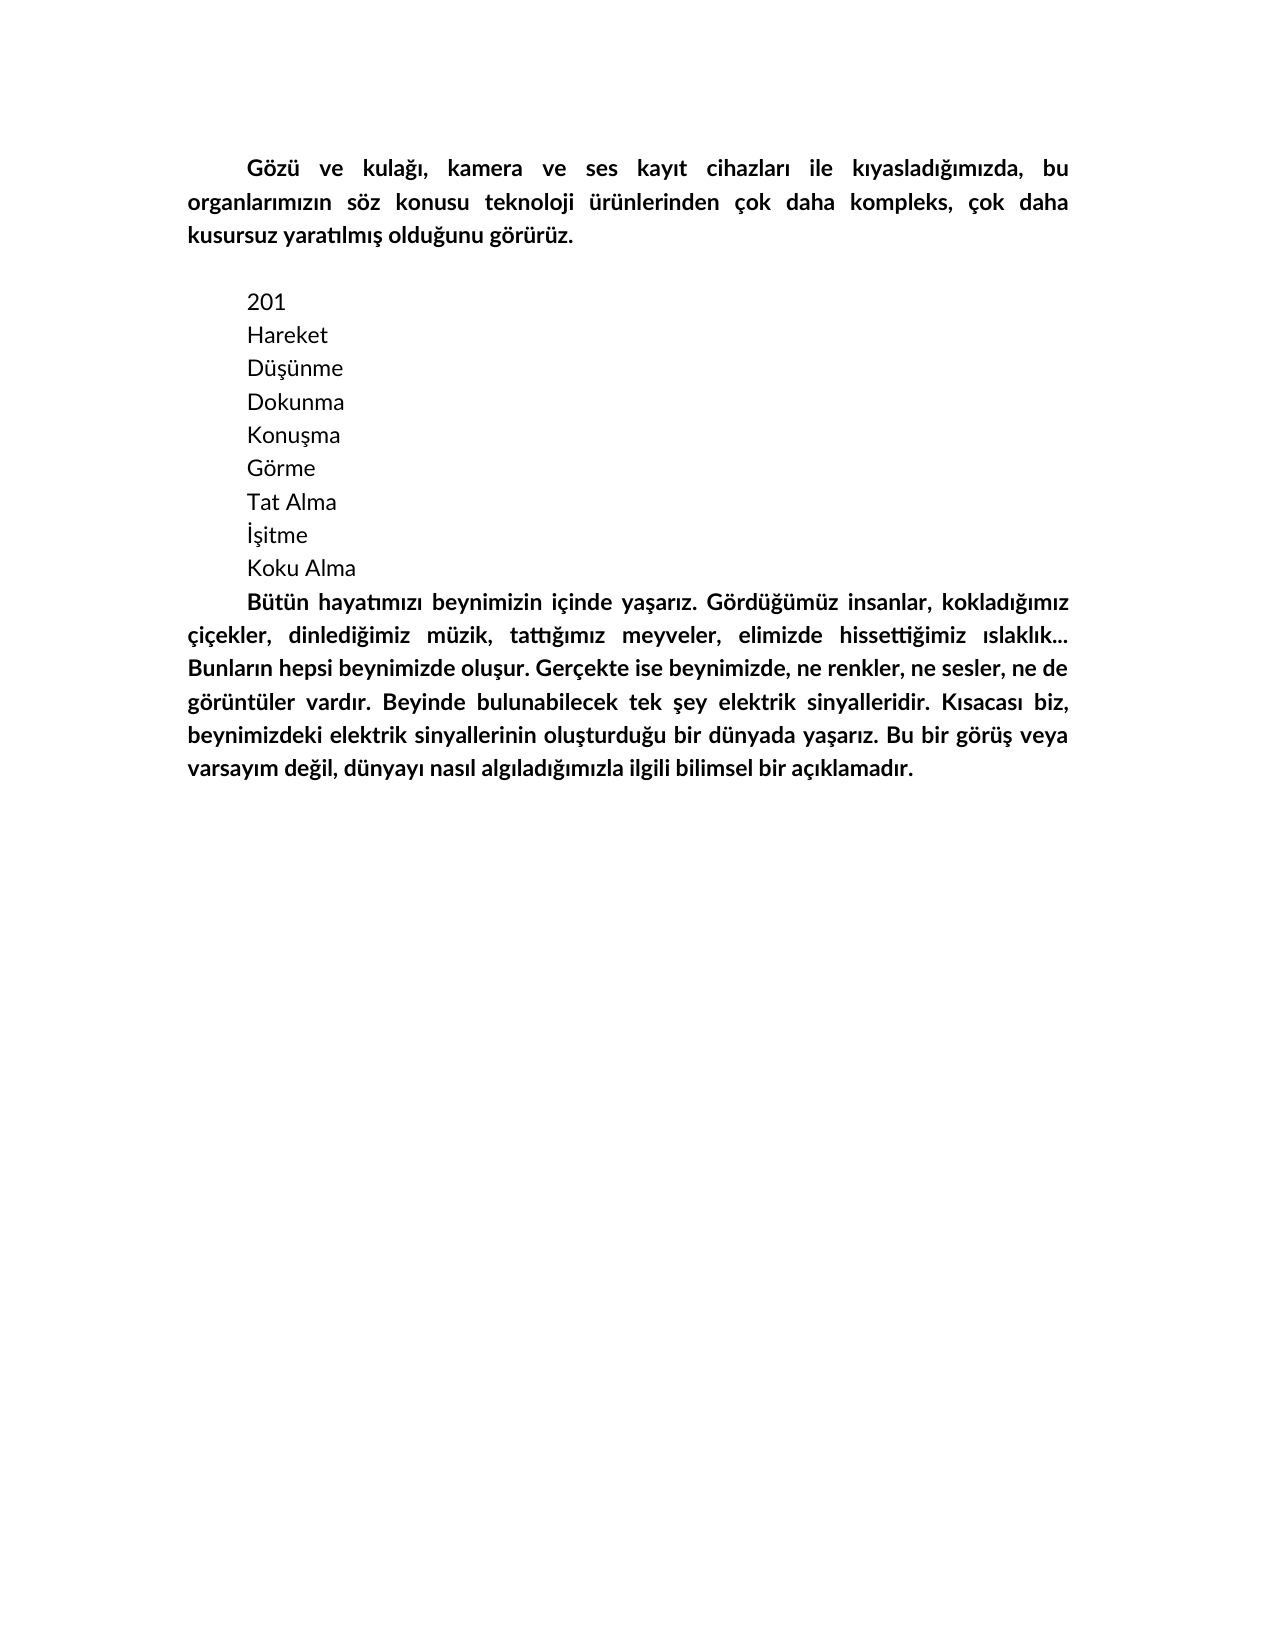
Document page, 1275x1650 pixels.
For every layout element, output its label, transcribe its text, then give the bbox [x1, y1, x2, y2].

text Hareket [187, 317, 1070, 350]
text Görme [187, 450, 1070, 483]
text Koku Alma [187, 550, 1070, 583]
text Bütün hayatımızı beynimizin içinde yaşarız. Gördüğümüz insanlar, kokladığımız çiçekler, dinlediğimiz müzik, tattığımız meyveler, elimizde hissettiğimiz ıslaklık... Bunların hepsi beynimizde oluşur. Gerçekte ise beynimizde, ne renkler, ne sesler, ne de görüntüler vardır. Beyinde bulunabilecek tek şey elektrik sinyalleridir. Kısacası biz, beynimizdeki elektrik sinyallerinin oluşturduğu bir dünyada yaşarız. Bu bir görüş veya varsayım değil, dünyayı nasıl algıladığımızla ilgili bilimsel bir açıklamadır. [187, 583, 1070, 783]
text Tat Alma [187, 483, 1070, 517]
text Gözü ve kulağı, kamera ve ses kayıt cihazları ile kıyasladığımızda, bu organlarımızın söz konusu teknoloji ürünlerinden çok daha kompleks, çok daha kusursuz yaratılmış olduğunu görürüz. [187, 150, 1070, 250]
text Düşünme [187, 350, 1070, 383]
text İşitme [187, 517, 1070, 550]
text Konuşma [187, 417, 1070, 450]
text Dokunma [187, 383, 1070, 417]
text 201 [187, 283, 1070, 317]
